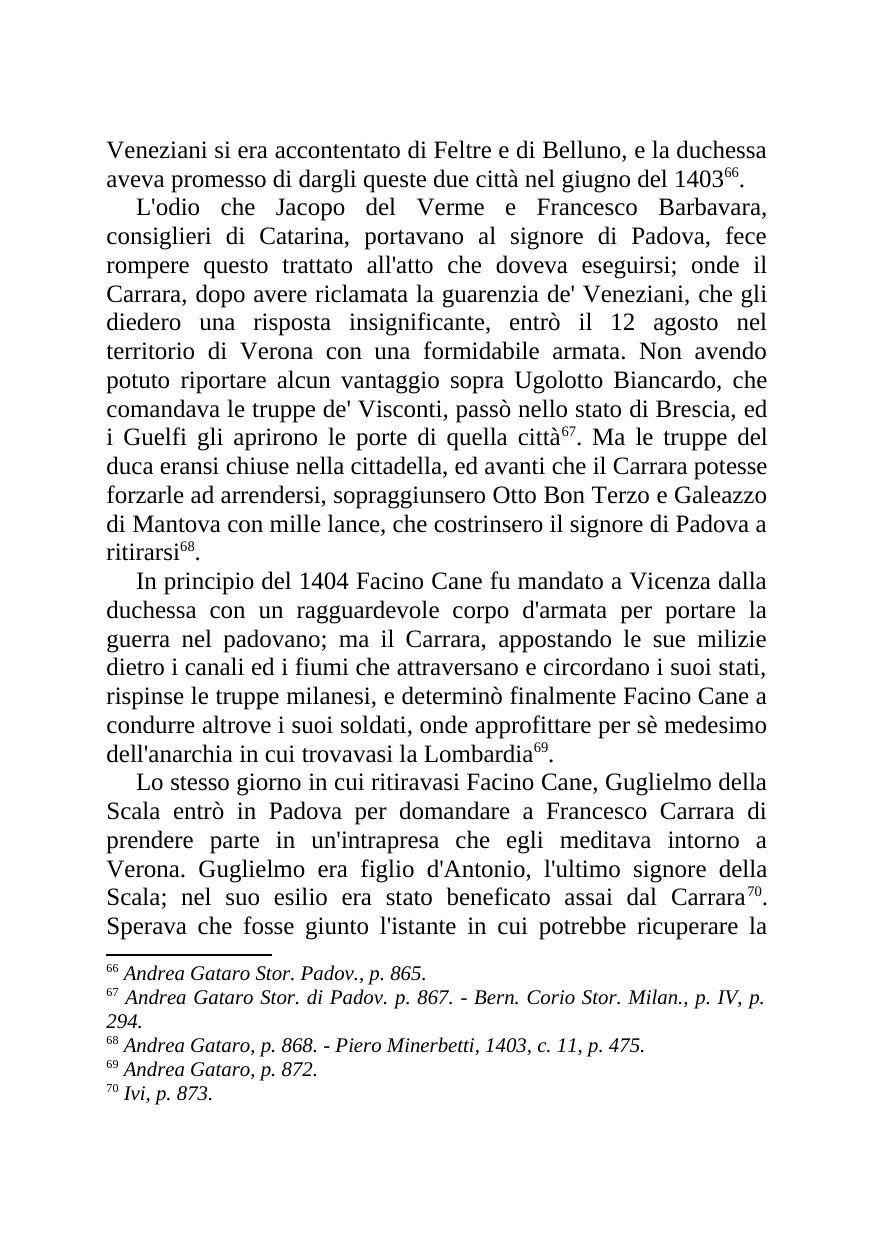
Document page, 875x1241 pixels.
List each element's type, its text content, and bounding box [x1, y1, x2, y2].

text Andrea Gataro, p. 872. [106, 1057, 768, 1081]
text L'odio che Jacopo del Verme e Francesco Barbavara, consiglieri di Catarina, portavano al signore di Padova, fece rompere questo trattato all'atto che doveva eseguirsi; onde il Carrara, dopo avere riclamata la guarenzia de' Veneziani, che gli diedero una risposta insignificante, entrò il 12 agosto nel territorio di Verona con una formidabile armata. Non avendo potuto riportare alcun vantaggio sopra Ugolotto Biancardo, che comandava le truppe de' Visconti, passò nello stato di Brescia, ed i Guelfi gli aprirono le porte di quella città. Ma le truppe del duca eransi chiuse nella cittadella, ed avanti che il Carrara potesse forzarle ad arrendersi, sopraggiunsero Otto Bon Terzo e Galeazzo di Mantova con mille lance, che costrinsero il signore di Padova a ritirarsi. [106, 192, 768, 566]
text Andrea Gataro Stor. Padov., p. 865. [106, 961, 768, 985]
text Ivi, p. 873. [106, 1081, 768, 1105]
text Veneziani si era accontentato di Feltre e di Belluno, e la duchessa aveva promesso di dargli queste due città nel giugno del 1403. [106, 135, 768, 192]
text Andrea Gataro, p. 868. - Piero Minerbetti, 1403, c. 11, p. 475. [106, 1033, 768, 1057]
text Andrea Gataro Stor. di Padov. p. 867. - Bern. Corio Stor. Milan., p. IV, p. 294. [106, 985, 768, 1033]
text In principio del 1404 Facino Cane fu mandato a Vicenza dalla duchessa con un ragguardevole corpo d'armata per portare la guerra nel padovano; ma il Carrara, appostando le sue milizie dietro i canali ed i fiumi che attraversano e circordano i suoi stati, rispinse le truppe milanesi, e determinò finalmente Facino Cane a condurre altrove i suoi soldati, onde approfittare per sè medesimo dell'anarchia in cui trovavasi la Lombardia. [106, 566, 768, 767]
text Lo stesso giorno in cui ritiravasi Facino Cane, Guglielmo della Scala entrò in Padova per domandare a Francesco Carrara di prendere parte in un'intrapresa che egli meditava intorno a Verona. Guglielmo era figlio d'Antonio, l'ultimo signore della Scala; nel suo esilio era stato beneficato assai dal Carrara. Sperava che fosse giunto l'istante in cui potrebbe ricuperare la [106, 767, 768, 940]
